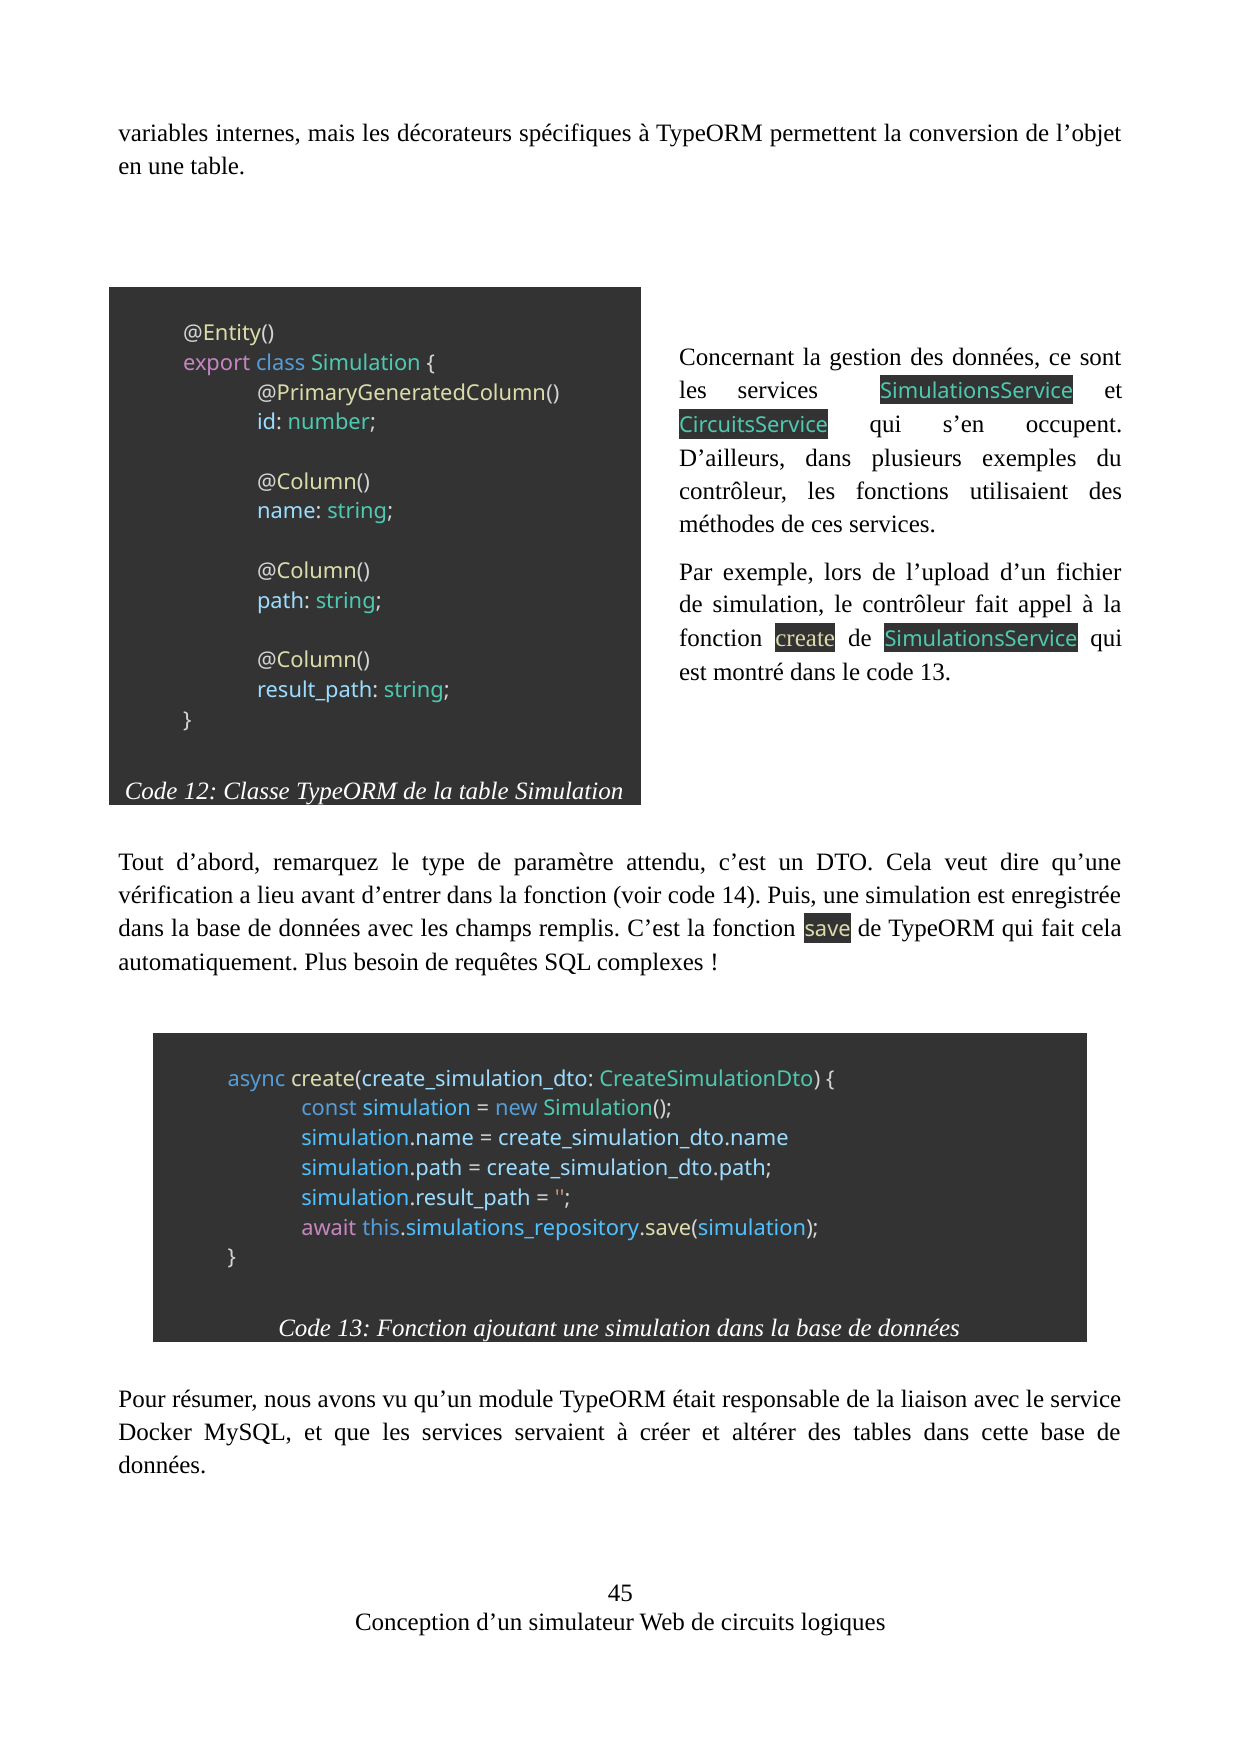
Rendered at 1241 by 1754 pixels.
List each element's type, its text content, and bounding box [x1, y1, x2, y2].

text variables internes, mais les décorateurs spécifiques à TypeORM permettent la conversion de l’objet en une table. [118, 118, 1122, 180]
text @Entity() [109, 317, 641, 347]
text name: string; [109, 496, 641, 525]
text Code 12: Classe TypeORM de la table Simulation [109, 776, 641, 805]
text simulation.name = create_simulation_dto.name [153, 1122, 1087, 1152]
text Code 13: Fonction ajoutant une simulation dans la base de données [153, 1313, 1087, 1342]
text export class Simulation { [109, 347, 641, 376]
text @PrimaryGeneratedColumn() [109, 376, 641, 406]
text simulation.result_path = ''; [153, 1182, 1087, 1212]
text const simulation = new Simulation(); [153, 1092, 1087, 1122]
text Pour résumer, nous avons vu qu’un module TypeORM était responsable de la liaison avec le service Docker MySQL, et que les services servaient à créer et altérer des tables dans cette base de données. [118, 995, 1122, 1479]
text id: number; [109, 406, 641, 436]
text Par exemple, lors de l’upload d’un fichier de simulation, le contrôleur fait appel à la fonction create de SimulationsService qui est montré dans le code 13. [641, 557, 1122, 686]
text async create(create_simulation_dto: CreateSimulationDto) { [153, 1063, 1087, 1092]
text simulation.path = create_simulation_dto.path; [153, 1152, 1087, 1182]
text await this.simulations_repository.save(simulation); [153, 1212, 1087, 1241]
text Tout d’abord, remarquez le type de paramètre attendu, c’est un DTO. Cela veut dire qu’une vérification a lieu avant d’entrer dans la fonction (voir code 14). Puis, une simulation est enregistrée dans la base de données avec les champs remplis. C’est la fonction save de TypeORM qui fait cela automatiquement. Plus besoin de requêtes SQL complexes ! [118, 847, 1122, 976]
text path: string; [109, 585, 641, 614]
text @Column() [109, 555, 641, 585]
text result_path: string; [109, 674, 641, 704]
text } [153, 1241, 1087, 1271]
text @Column() [109, 644, 641, 674]
text } [109, 704, 641, 734]
text Concernant la gestion des données, ce sont les services SimulationsService et CircuitsService qui s’en occupent. D’ailleurs, dans plusieurs exemples du contrôleur, les fonctions utilisaient des méthodes de ces services. [641, 342, 1122, 538]
text @Column() [109, 466, 641, 496]
